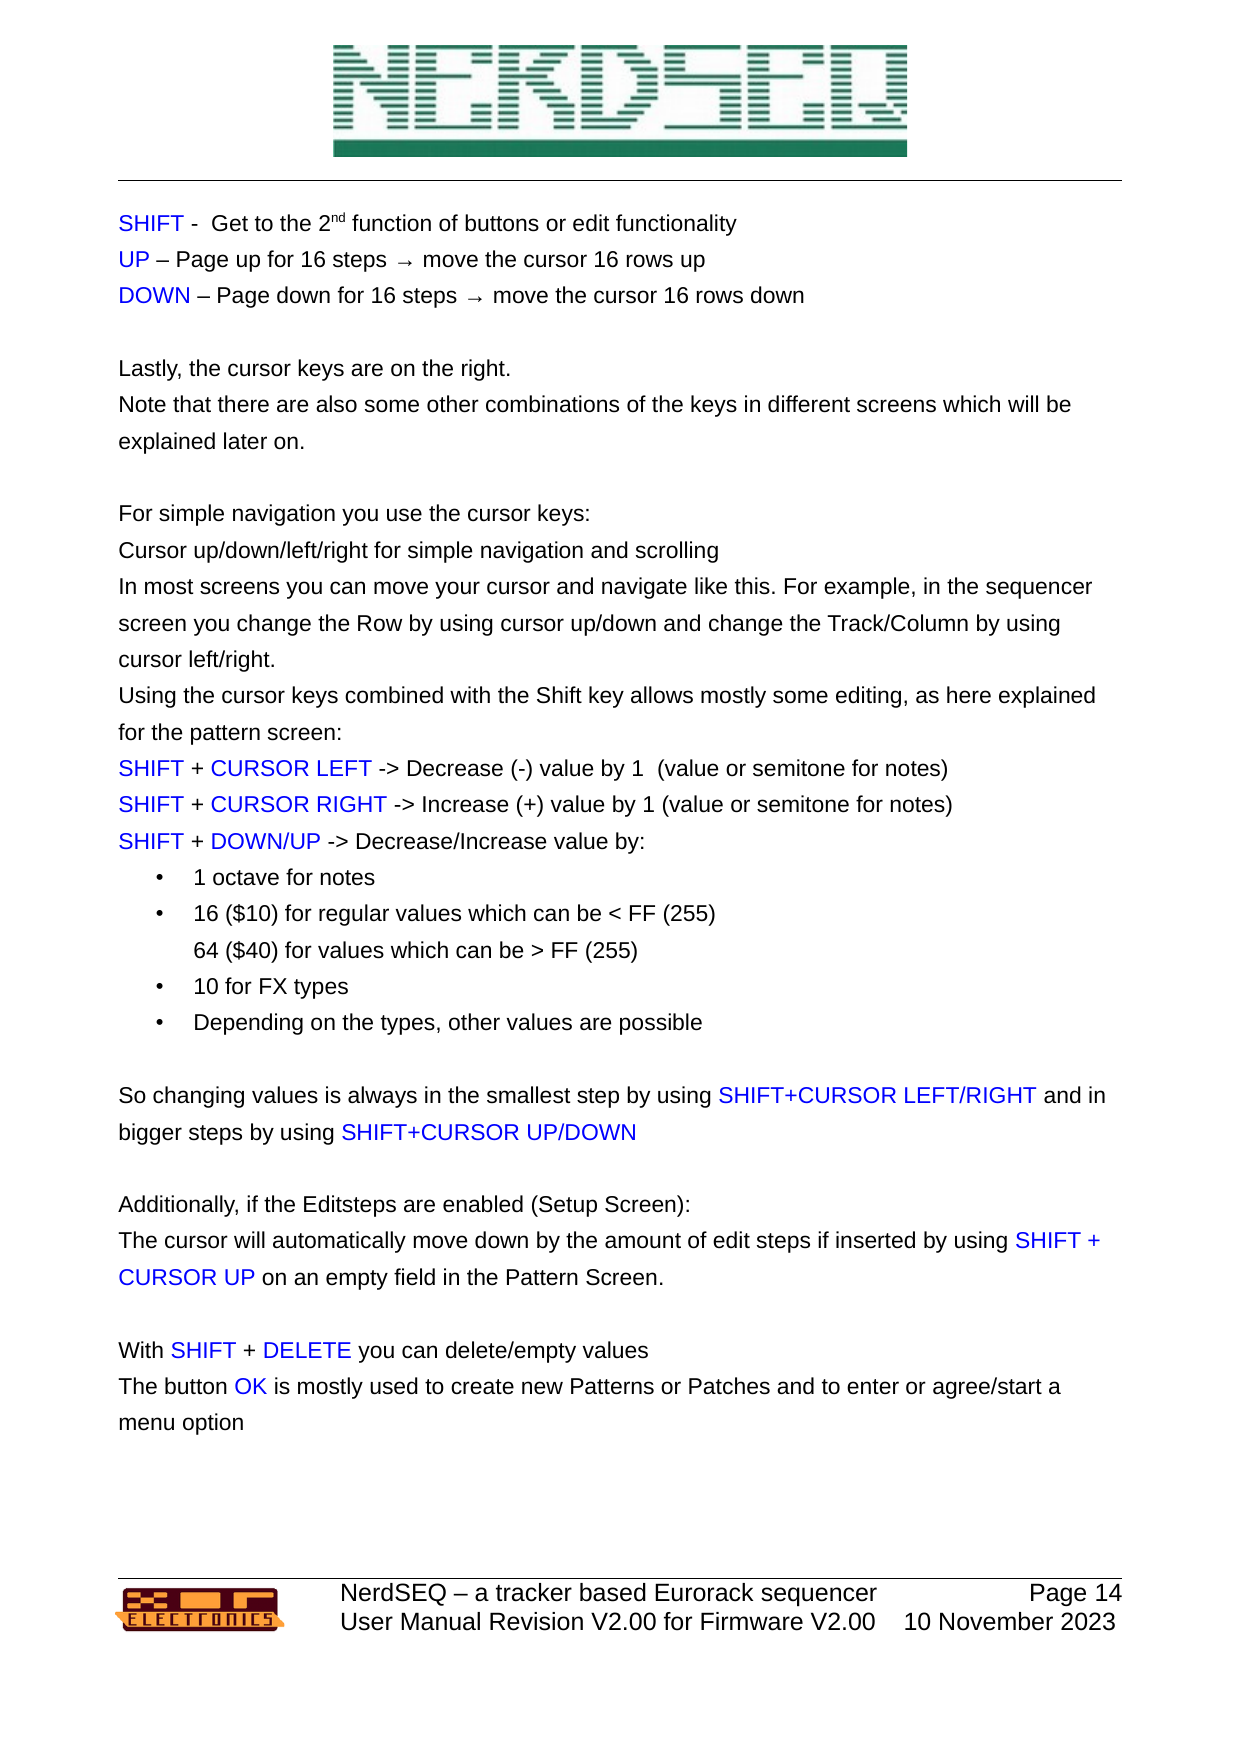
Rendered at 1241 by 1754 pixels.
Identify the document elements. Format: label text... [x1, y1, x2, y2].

picture [333, 45, 908, 157]
list Depending on the types, other values are possible [156, 1009, 1122, 1036]
list 16 ($10) for regular values which can be < FF (255) [156, 900, 1122, 927]
text SHIFT + CURSOR RIGHT -> Increase (+) value by 1 (value or semitone for notes) [118, 791, 1122, 818]
text The button OK is mostly used to create new Patterns or Patches and to enter or agree/start a menu option [118, 1373, 1122, 1436]
text So changing values is always in the smallest step by using SHIFT+CURSOR LEFT/RIGHT and in bigger steps by using SHIFT+CURSOR UP/DOWN [118, 1082, 1122, 1145]
text The cursor will automatically move down by the amount of edit steps if inserted by using SHIFT + CURSOR UP on an empty field in the Pattern Screen. [118, 1227, 1122, 1290]
text SHIFT - Get to the 2nd function of buttons or edit functionality [118, 209, 1122, 236]
picture [115, 1584, 285, 1634]
text SHIFT + CURSOR LEFT -> Decrease (-) value by 1 (value or semitone for notes) [118, 755, 1122, 781]
text With SHIFT + DELETE you can delete/empty values [118, 1337, 1122, 1363]
text Additionally, if the Editsteps are enabled (Setup Screen): [118, 1191, 1122, 1217]
text Using the cursor keys combined with the Shift key allows mostly some editing, as here explained for the pattern screen: [118, 682, 1122, 745]
text 64 ($40) for values which can be > FF (255) [118, 937, 1122, 963]
text In most screens you can move your cursor and navigate like this. For example, in the sequencer screen you change the Row by using cursor up/down and change the Track/Column by using cursor left/right. [118, 573, 1122, 672]
text Lastly, the cursor keys are on the right. [118, 355, 1122, 381]
text Note that there are also some other combinations of the keys in different screens which will be explained later on. [118, 391, 1122, 454]
list 1 octave for notes [156, 864, 1122, 890]
list 10 for FX types [156, 973, 1122, 999]
text For simple navigation you use the cursor keys: [118, 500, 1122, 527]
text DOWN – Page down for 16 steps → move the cursor 16 rows down [118, 282, 1122, 309]
text SHIFT + DOWN/UP -> Decrease/Increase value by: [118, 828, 1122, 854]
text UP – Page up for 16 steps → move the cursor 16 rows up [118, 246, 1122, 272]
text Cursor up/down/left/right for simple navigation and scrolling [118, 537, 1122, 563]
